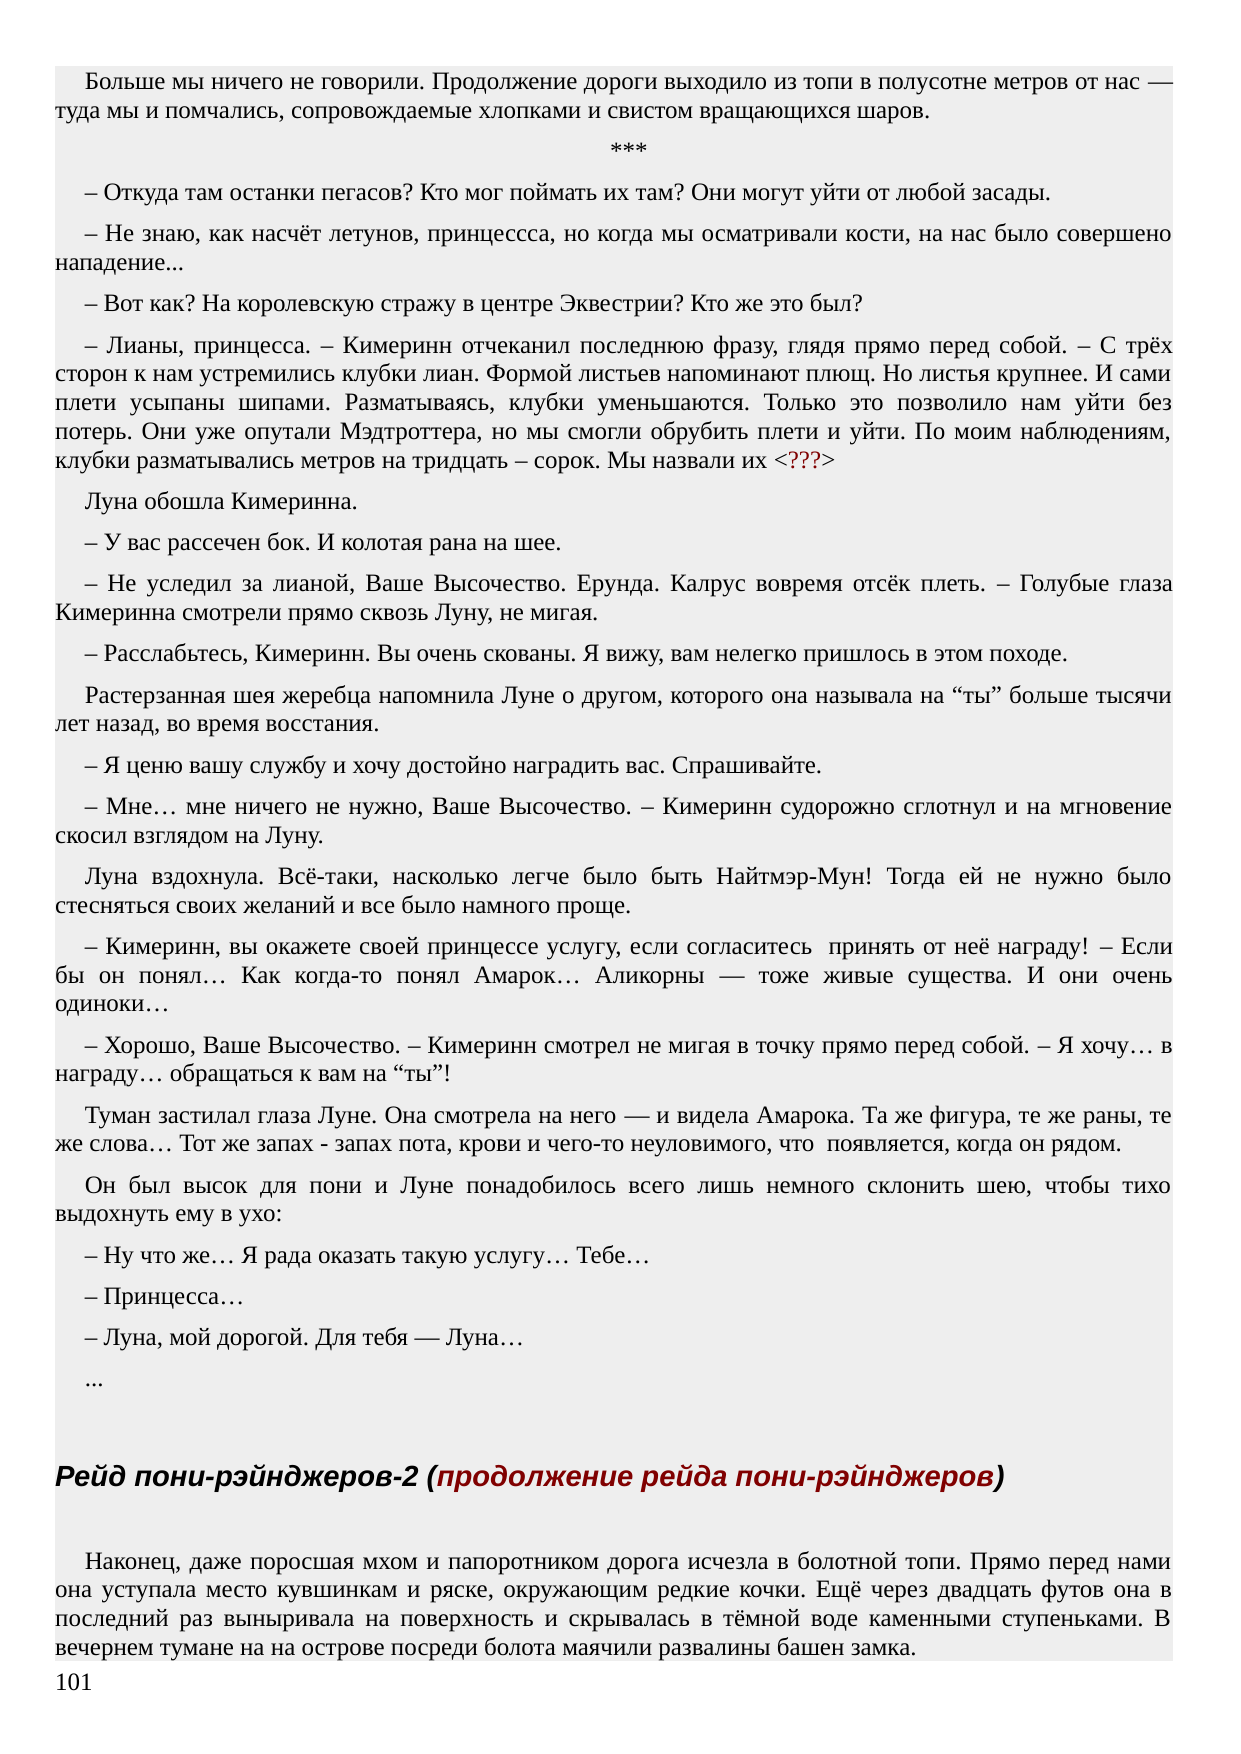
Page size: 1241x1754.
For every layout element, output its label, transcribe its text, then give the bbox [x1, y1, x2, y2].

subtitle Рейд пони-рэйнджеров-2 (продолжение рейда пони-рэйнджеров) [55, 1458, 1173, 1492]
text – Хорошо, Ваше Высочество. – Кимеринн смотрел не мигая в точку прямо перед собой. – Я хочу… в награду… обращаться к вам на “ты”! [55, 1030, 1173, 1087]
text – У вас рассечен бок. И колотая рана на шее. [55, 527, 1173, 556]
text Луна вздохнула. Всё-таки, насколько легче было быть Найтмэр-Мун! Тогда ей не нужно было стесняться своих желаний и все было намного проще. [55, 861, 1173, 918]
text ... [55, 1363, 1173, 1392]
text – Мне… мне ничего не нужно, Ваше Высочество. – Кимеринн судорожно сглотнул и на мгновение скосил взглядом на Луну. [55, 791, 1173, 848]
text – Не знаю, как насчёт летунов, принцессса, но когда мы осматривали кости, на нас было совершено нападение... [55, 218, 1173, 276]
text – Ну что же… Я рада оказать такую услугу… Тебе… [55, 1240, 1173, 1268]
text – Я ценю вашу службу и хочу достойно наградить вас. Спрашивайте. [55, 750, 1173, 778]
text – Кимеринн, вы окажете своей принцессе услугу, если согласитесь принять от неё награду! – Если бы он понял… Как когда-то понял Амарок… Аликорны — тоже живые существа. И они очень одиноки… [55, 931, 1173, 1017]
text – Расслабьтесь, Кимеринн. Вы очень скованы. Я вижу, вам нелегко пришлось в этом походе. [55, 638, 1173, 667]
text – Не уследил за лианой, Ваше Высочество. Ерунда. Калрус вовремя отсёк плеть. – Голубые глаза Кимеринна смотрели прямо сквозь Луну, не мигая. [55, 568, 1173, 626]
text Туман застилал глаза Луне. Она смотрела на него — и видела Амарока. Та же фигура, те же раны, те же слова… Тот же запах - запах пота, крови и чего-то неуловимого, что появляется, когда он рядом. [55, 1100, 1173, 1157]
text – Лианы, принцесса. – Кимеринн отчеканил последнюю фразу, глядя прямо перед собой. – С трёх сторон к нам устремились клубки лиан. Формой листьев напоминают плющ. Но листья крупнее. И сами плети усыпаны шипами. Разматываясь, клубки уменьшаются. Только это позволило нам уйти без потерь. Они уже опутали Мэдтроттера, но мы смогли обрубить плети и уйти. По моим наблюдениям, клубки разматывались метров на тридцать – сорок. Мы назвали их <???> [55, 330, 1173, 473]
text Он был высок для пони и Луне понадобилось всего лишь немного склонить шею, чтобы тихо выдохнуть ему в ухо: [55, 1170, 1173, 1227]
text – Откуда там останки пегасов? Кто мог поймать их там? Они могут уйти от любой засады. [55, 177, 1173, 206]
text Растерзанная шея жеребца напомнила Луне о другом, которого она называла на “ты” больше тысячи лет назад, во время восстания. [55, 680, 1173, 737]
text Больше мы ничего не говорили. Продолжение дороги выходило из топи в полусотне метров от нас — туда мы и помчались, сопровождаемые хлопками и свистом вращающихся шаров. [55, 66, 1173, 123]
text – Луна, мой дорогой. Для тебя — Луна… [55, 1322, 1173, 1351]
text – Принцесса… [55, 1281, 1173, 1310]
text *** [55, 136, 1173, 165]
text Луна обошла Кимеринна. [55, 486, 1173, 515]
text – Вот как? На королевскую стражу в центре Эквестрии? Кто же это был? [55, 288, 1173, 317]
text Наконец, даже поросшая мхом и папоротником дорога исчезла в болотной топи. Прямо перед нами она уступала место кувшинкам и ряске, окружающим редкие кочки. Ещё через двадцать футов она в последний раз выныривала на поверхность и скрывалась в тёмной воде каменными ступеньками. В вечернем тумане на на острове посреди болота маячили развалины башен замка. [55, 1546, 1173, 1661]
